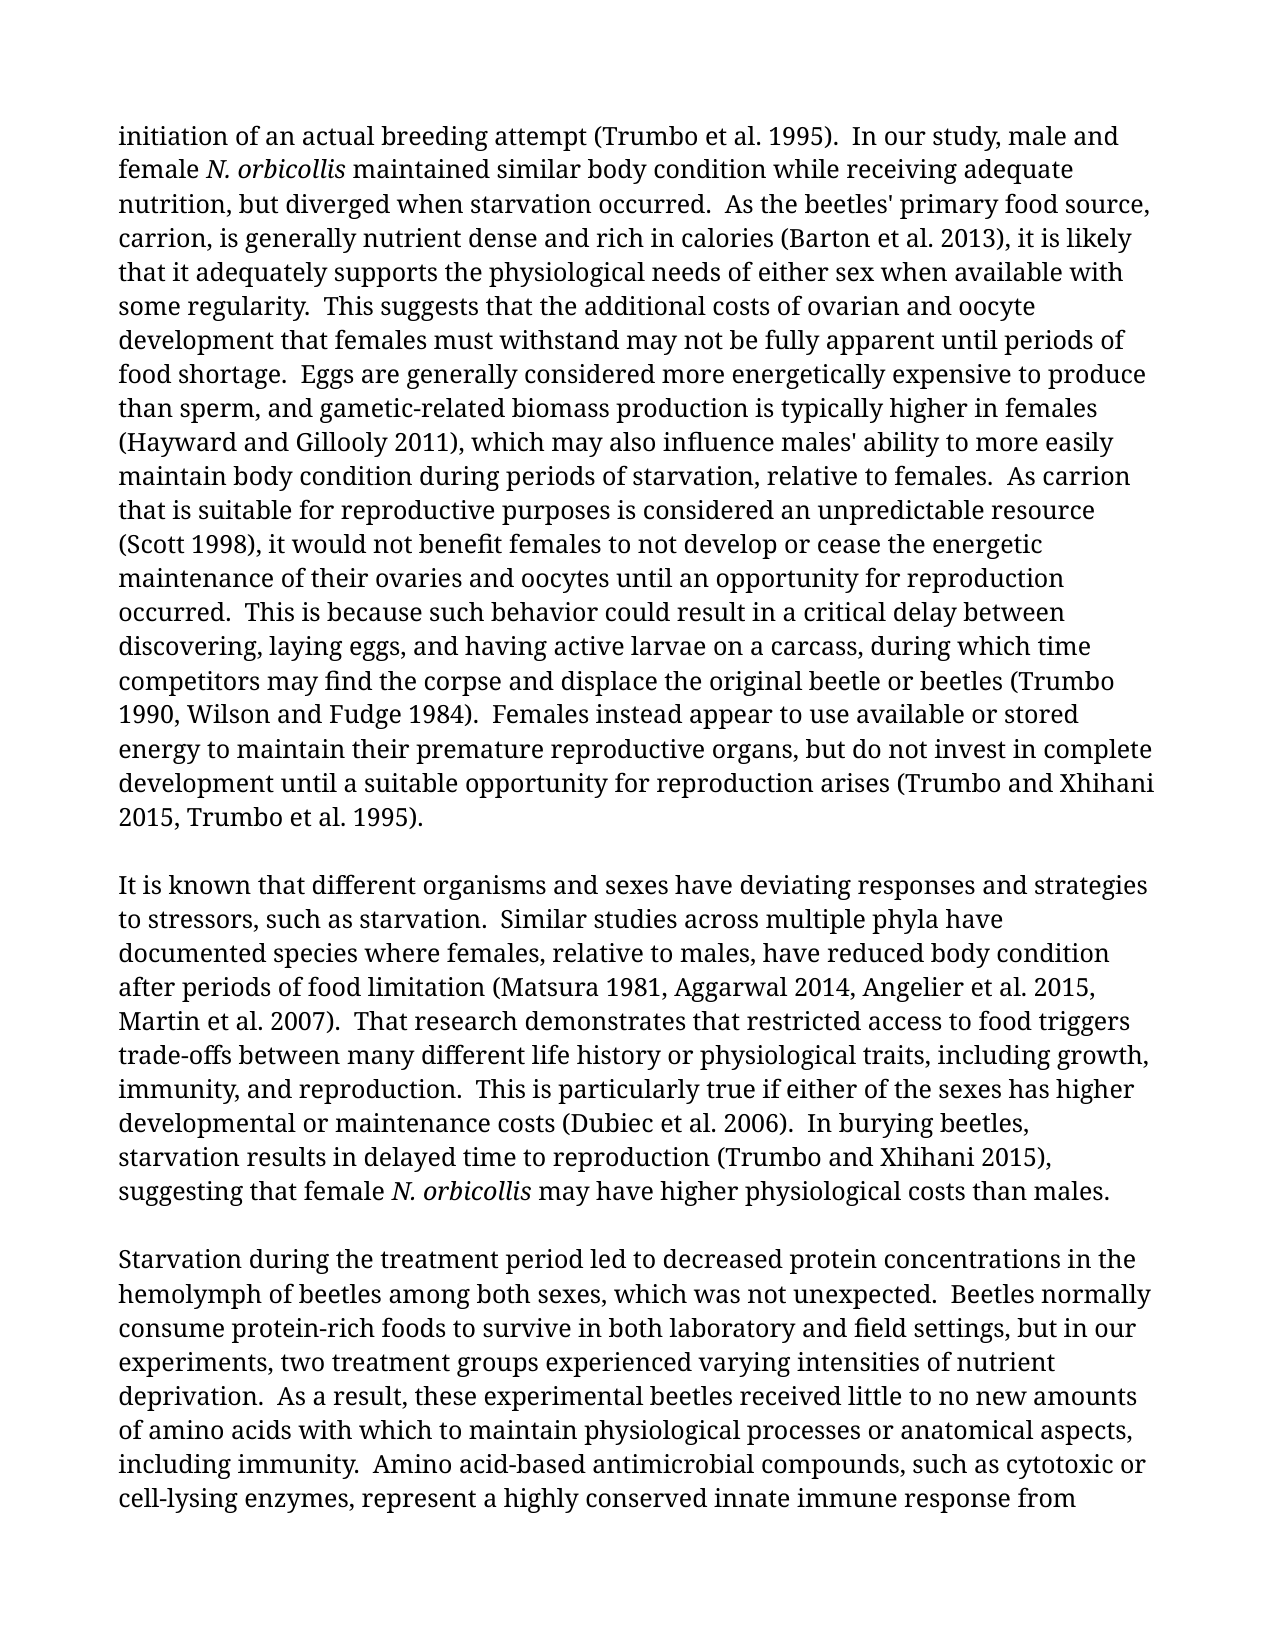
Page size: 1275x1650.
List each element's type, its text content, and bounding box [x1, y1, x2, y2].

text It is known that different organisms and sexes have deviating responses and strategies to stressors, such as starvation. Similar studies across multiple phyla have documented species where females, relative to males, have reduced body condition after periods of food limitation (Matsura 1981, Aggarwal 2014, Angelier et al. 2015, Martin et al. 2007). That research demonstrates that restricted access to food triggers trade-offs between many different life history or physiological traits, including growth, immunity, and reproduction. This is particularly true if either of the sexes has higher developmental or maintenance costs (Dubiec et al. 2006). In burying beetles, starvation results in delayed time to reproduction (Trumbo and Xhihani 2015), suggesting that female N. orbicollis may have higher physiological costs than males. [118, 867, 1157, 1208]
text Starvation during the treatment period led to decreased protein concentrations in the hemolymph of beetles among both sexes, which was not unexpected. Beetles normally consume protein-rich foods to survive in both laboratory and field settings, but in our experiments, two treatment groups experienced varying intensities of nutrient deprivation. As a result, these experimental beetles received little to no new amounts of amino acids with which to maintain physiological processes or anatomical aspects, including immunity. Amino acid-based antimicrobial compounds, such as cytotoxic or cell-lysing enzymes, represent a highly conserved innate immune response from [118, 1242, 1157, 1515]
text initiation of an actual breeding attempt (Trumbo et al. 1995). In our study, male and female N. orbicollis maintained similar body condition while receiving adequate nutrition, but diverged when starvation occurred. As the beetles' primary food source, carrion, is generally nutrient dense and rich in calories (Barton et al. 2013), it is likely that it adequately supports the physiological needs of either sex when available with some regularity. This suggests that the additional costs of ovarian and oocyte development that females must withstand may not be fully apparent until periods of food shortage. Eggs are generally considered more energetically expensive to produce than sperm, and gametic-related biomass production is typically higher in females (Hayward and Gillooly 2011), which may also influence males' ability to more easily maintain body condition during periods of starvation, relative to females. As carrion that is suitable for reproductive purposes is considered an unpredictable resource (Scott 1998), it would not benefit females to not develop or cease the energetic maintenance of their ovaries and oocytes until an opportunity for reproduction occurred. This is because such behavior could result in a critical delay between discovering, laying eggs, and having active larvae on a carcass, during which time competitors may find the corpse and displace the original beetle or beetles (Trumbo 1990, Wilson and Fudge 1984). Females instead appear to use available or stored energy to maintain their premature reproductive organs, but do not invest in complete development until a suitable opportunity for reproduction arises (Trumbo and Xhihani 2015, Trumbo et al. 1995). [118, 118, 1157, 833]
